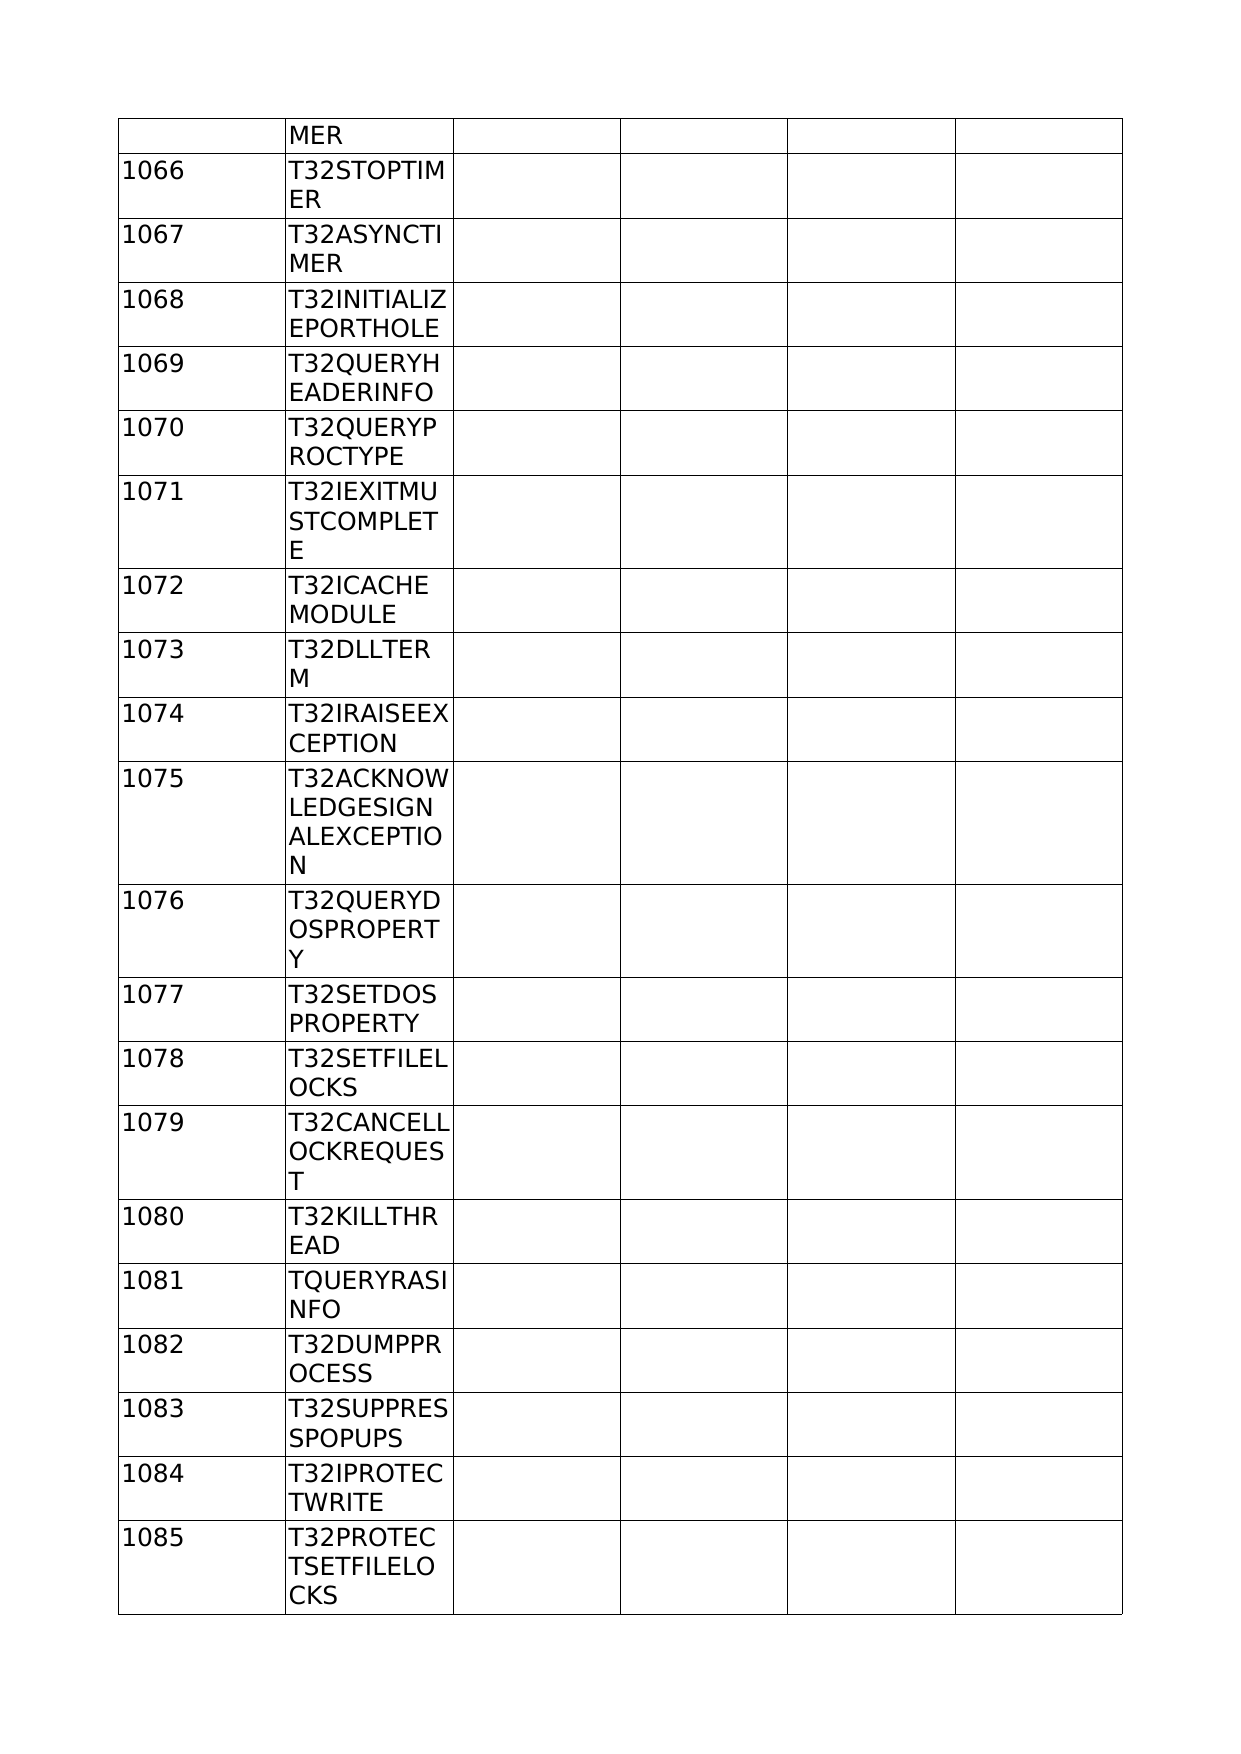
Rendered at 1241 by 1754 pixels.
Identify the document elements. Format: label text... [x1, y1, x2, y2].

table_cell [454, 154, 620, 217]
table_cell [788, 978, 955, 1041]
table_cell [454, 1393, 620, 1456]
table_cell [788, 762, 955, 883]
table_cell [621, 347, 787, 410]
table_cell MER [286, 119, 453, 153]
table_cell 1084 [119, 1457, 285, 1520]
table_cell 1073 [119, 633, 285, 697]
table_cell [788, 1329, 955, 1392]
table_cell [788, 698, 955, 761]
table_cell [956, 1200, 1122, 1263]
table_cell T32DUMPPROCESS [286, 1329, 453, 1392]
table_cell 1066 [119, 154, 285, 217]
table_cell [788, 154, 955, 217]
table_cell 1083 [119, 1393, 285, 1456]
table_cell [788, 1106, 955, 1199]
table_cell [454, 1521, 620, 1614]
table_cell [956, 698, 1122, 761]
table_cell T32ASYNCTIMER [286, 219, 453, 282]
table_cell [956, 119, 1122, 153]
table_cell T32DLLTERM [286, 633, 453, 697]
table_cell [621, 1329, 787, 1392]
table_cell [621, 283, 787, 346]
table_cell T32INITIALIZEPORTHOLE [286, 283, 453, 346]
table_cell [788, 633, 955, 697]
table_cell [956, 283, 1122, 346]
table_cell T32ACKNOWLEDGESIGNALEXCEPTION [286, 762, 453, 883]
table_cell 1076 [119, 885, 285, 977]
table_cell [788, 569, 955, 632]
table_cell [621, 1521, 787, 1614]
table_cell [788, 1521, 955, 1614]
table_cell T32SETDOSPROPERTY [286, 978, 453, 1041]
table_cell [788, 347, 955, 410]
table_cell T32STOPTIMER [286, 154, 453, 217]
table_cell 1081 [119, 1264, 285, 1327]
table_cell [956, 1264, 1122, 1327]
table_cell [454, 411, 620, 474]
table_cell [956, 476, 1122, 568]
table_cell [788, 411, 955, 474]
table_cell [621, 1393, 787, 1456]
table_cell [956, 1521, 1122, 1614]
table_cell 1068 [119, 283, 285, 346]
table_cell [454, 1264, 620, 1327]
table_cell [621, 1042, 787, 1105]
table_cell [956, 154, 1122, 217]
table_cell T32QUERYDOSPROPERTY [286, 885, 453, 977]
table_cell [788, 476, 955, 568]
table_cell [788, 885, 955, 977]
table_cell [788, 219, 955, 282]
table_cell [454, 219, 620, 282]
table_cell [788, 1457, 955, 1520]
table_cell [454, 762, 620, 883]
table_cell [621, 411, 787, 474]
table_cell T32QUERYPROCTYPE [286, 411, 453, 474]
table_cell [956, 1393, 1122, 1456]
table_cell 1075 [119, 762, 285, 883]
table_cell T32CANCELLOCKREQUEST [286, 1106, 453, 1199]
table_cell [956, 347, 1122, 410]
table_cell [788, 119, 955, 153]
table_cell [454, 1200, 620, 1263]
table_cell [454, 119, 620, 153]
table_cell T32SUPPRESSPOPUPS [286, 1393, 453, 1456]
table_cell [956, 1042, 1122, 1105]
table_cell [788, 1264, 955, 1327]
table_cell [454, 569, 620, 632]
table_cell [788, 1393, 955, 1456]
table_cell [454, 476, 620, 568]
table_cell [621, 1106, 787, 1199]
table_cell 1069 [119, 347, 285, 410]
table_cell [621, 698, 787, 761]
table_cell [621, 119, 787, 153]
table_cell 1077 [119, 978, 285, 1041]
table_cell [956, 762, 1122, 883]
table_cell [956, 569, 1122, 632]
table_cell T32SETFILELOCKS [286, 1042, 453, 1105]
table_cell [956, 1106, 1122, 1199]
table_cell [454, 978, 620, 1041]
table_cell [956, 978, 1122, 1041]
table_cell TQUERYRASINFO [286, 1264, 453, 1327]
table_cell [956, 1457, 1122, 1520]
table_cell [621, 978, 787, 1041]
table_cell 1072 [119, 569, 285, 632]
table_cell 1067 [119, 219, 285, 282]
table_cell [621, 476, 787, 568]
table_cell [621, 219, 787, 282]
table_cell [956, 219, 1122, 282]
table_cell 1085 [119, 1521, 285, 1614]
table_cell [621, 1264, 787, 1327]
table_cell [621, 885, 787, 977]
table_cell T32IRAISEEXCEPTION [286, 698, 453, 761]
table_cell [454, 347, 620, 410]
table_cell T32PROTECTSETFILELOCKS [286, 1521, 453, 1614]
table_cell [454, 1042, 620, 1105]
table_cell [788, 283, 955, 346]
table_cell [621, 1200, 787, 1263]
table_cell [119, 119, 285, 153]
table_cell [788, 1200, 955, 1263]
table_cell 1082 [119, 1329, 285, 1392]
table_cell T32IEXITMUSTCOMPLETE [286, 476, 453, 568]
table_cell [454, 283, 620, 346]
table_cell [956, 1329, 1122, 1392]
table_cell [621, 154, 787, 217]
table_cell 1070 [119, 411, 285, 474]
table_cell [956, 885, 1122, 977]
table_cell 1074 [119, 698, 285, 761]
table_cell [454, 698, 620, 761]
table_cell [621, 1457, 787, 1520]
table_cell T32IPROTECTWRITE [286, 1457, 453, 1520]
table_cell [454, 885, 620, 977]
table_cell [454, 633, 620, 697]
table_cell [956, 411, 1122, 474]
table_cell T32ICACHEMODULE [286, 569, 453, 632]
table_cell 1078 [119, 1042, 285, 1105]
table_cell [621, 762, 787, 883]
table_cell [454, 1106, 620, 1199]
table_cell [621, 569, 787, 632]
table_cell [956, 633, 1122, 697]
table_cell [621, 633, 787, 697]
table_cell T32KILLTHREAD [286, 1200, 453, 1263]
table_cell [454, 1457, 620, 1520]
table_cell 1080 [119, 1200, 285, 1263]
table_cell T32QUERYHEADERINFO [286, 347, 453, 410]
table_cell 1071 [119, 476, 285, 568]
table_cell 1079 [119, 1106, 285, 1199]
table_cell [454, 1329, 620, 1392]
table_cell [788, 1042, 955, 1105]
